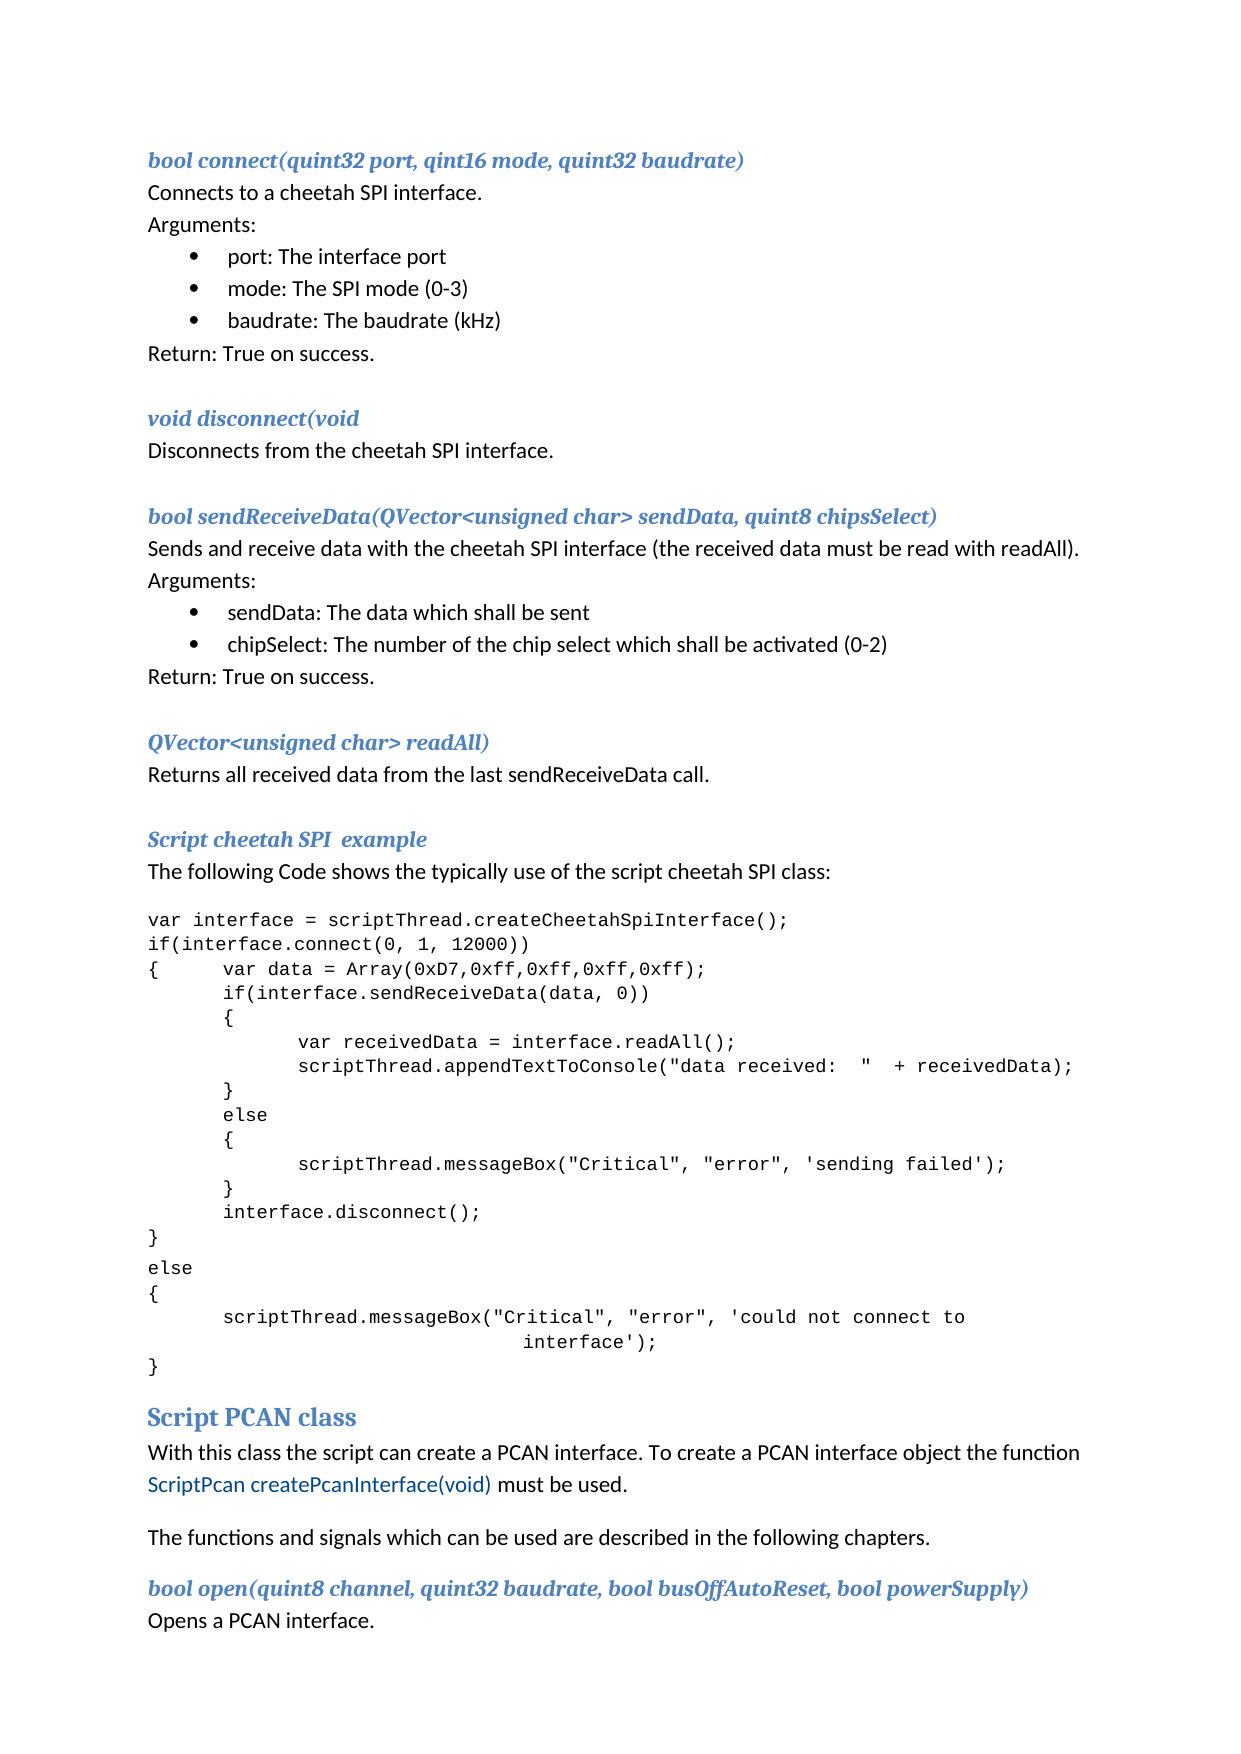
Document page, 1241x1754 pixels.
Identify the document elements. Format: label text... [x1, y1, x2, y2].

text scriptThread.messageBox("Critical", "error", 'sending failed'); [74, 1154, 1093, 1176]
text } [74, 1227, 1093, 1249]
text Sends and receive data with the cheetah SPI interface (the received data must be read with readAll). [148, 534, 1093, 562]
subtitle bool sendReceiveData(QVector<unsigned char> sendData, quint8 chipsSelect) [148, 503, 1093, 530]
text Arguments: [148, 566, 1093, 594]
subtitle QVector<unsigned char> readAll) [148, 730, 1093, 756]
text With this class the script can create a PCAN interface. To create a PCAN interface object the function ScriptPcan createPcanInterface(void) must be used. [148, 1438, 1093, 1498]
text The following Code shows the typically use of the script cheetah SPI class: [148, 857, 1093, 886]
subtitle Script PCAN class [148, 1402, 1093, 1433]
text Return: True on success. [148, 662, 1093, 691]
list port: The interface port [190, 242, 1093, 270]
text if(interface.connect(0, 1, 12000)) [74, 935, 1093, 956]
text { [74, 1008, 1093, 1029]
subtitle bool open(quint8 channel, quint32 baudrate, bool busOffAutoReset, bool powerSupply) [148, 1576, 1093, 1603]
list sendData: The data which shall be sent [190, 598, 1093, 626]
text { [74, 1130, 1093, 1151]
text interface.disconnect(); [74, 1203, 1093, 1224]
text Opens a PCAN interface. [148, 1606, 1093, 1634]
text } [74, 1179, 1093, 1200]
text var interface = scriptThread.createCheetahSpiInterface(); [148, 911, 1093, 932]
subtitle void disconnect(void [148, 406, 1093, 432]
text } [74, 1357, 1093, 1378]
list chipSelect: The number of the chip select which shall be activated (0-2) [190, 630, 1093, 658]
text Connects to a cheetah SPI interface. [148, 178, 1093, 206]
text { [74, 1284, 1093, 1305]
text scriptThread.messageBox("Critical", "error", 'could not connect to interface'); [74, 1308, 1093, 1354]
text { var data = Array(0xD7,0xff,0xff,0xff,0xff); [74, 959, 1093, 981]
list mode: The SPI mode (0-3) [190, 274, 1093, 302]
text var receivedData = interface.readAll(); [74, 1032, 1093, 1054]
text scriptThread.appendTextToConsole("data received: " + receivedData); [74, 1057, 1093, 1078]
text Return: True on success. [148, 339, 1093, 367]
text } [74, 1081, 1093, 1102]
subtitle Script cheetah SPI example [148, 827, 1093, 854]
list baudrate: The baudrate (kHz) [190, 307, 1093, 334]
subtitle bool connect(quint32 port, qint16 mode, quint32 baudrate) [148, 148, 1093, 174]
text Disconnects from the cheetah SPI interface. [148, 436, 1093, 464]
text else [74, 1252, 1093, 1280]
text else [74, 1106, 1093, 1127]
text Arguments: [148, 210, 1093, 238]
text The functions and signals which can be used are described in the following chapters. [148, 1523, 1093, 1551]
text Returns all received data from the last sendReceiveData call. [148, 760, 1093, 788]
text if(interface.sendReceiveData(data, 0)) [74, 984, 1093, 1005]
